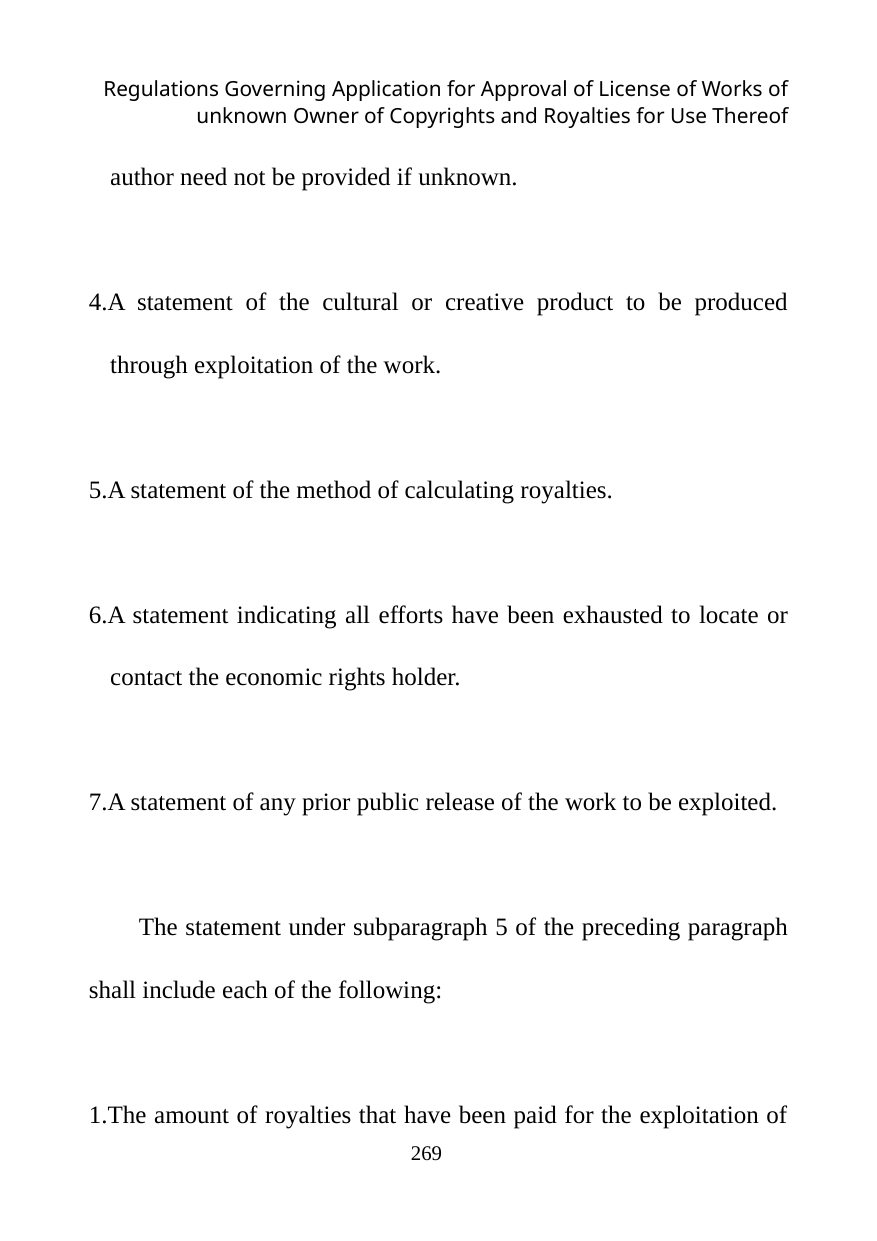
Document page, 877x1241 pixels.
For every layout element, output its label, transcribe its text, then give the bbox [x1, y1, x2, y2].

text 1.The amount of royalties that have been paid for the exploitation of [89, 1073, 788, 1135]
text author need not be provided if unknown. [89, 135, 788, 198]
text 6.A statement indicating all efforts have been exhausted to locate or contact the economic rights holder. [89, 573, 788, 698]
text The statement under subparagraph 5 of the preceding paragraph shall include each of the following: [89, 885, 788, 1010]
text 4.A statement of the cultural or creative product to be produced through exploitation of the work. [89, 260, 788, 385]
text 7.A statement of any prior public release of the work to be exploited. [89, 760, 788, 823]
text 5.A statement of the method of calculating royalties. [89, 448, 788, 510]
